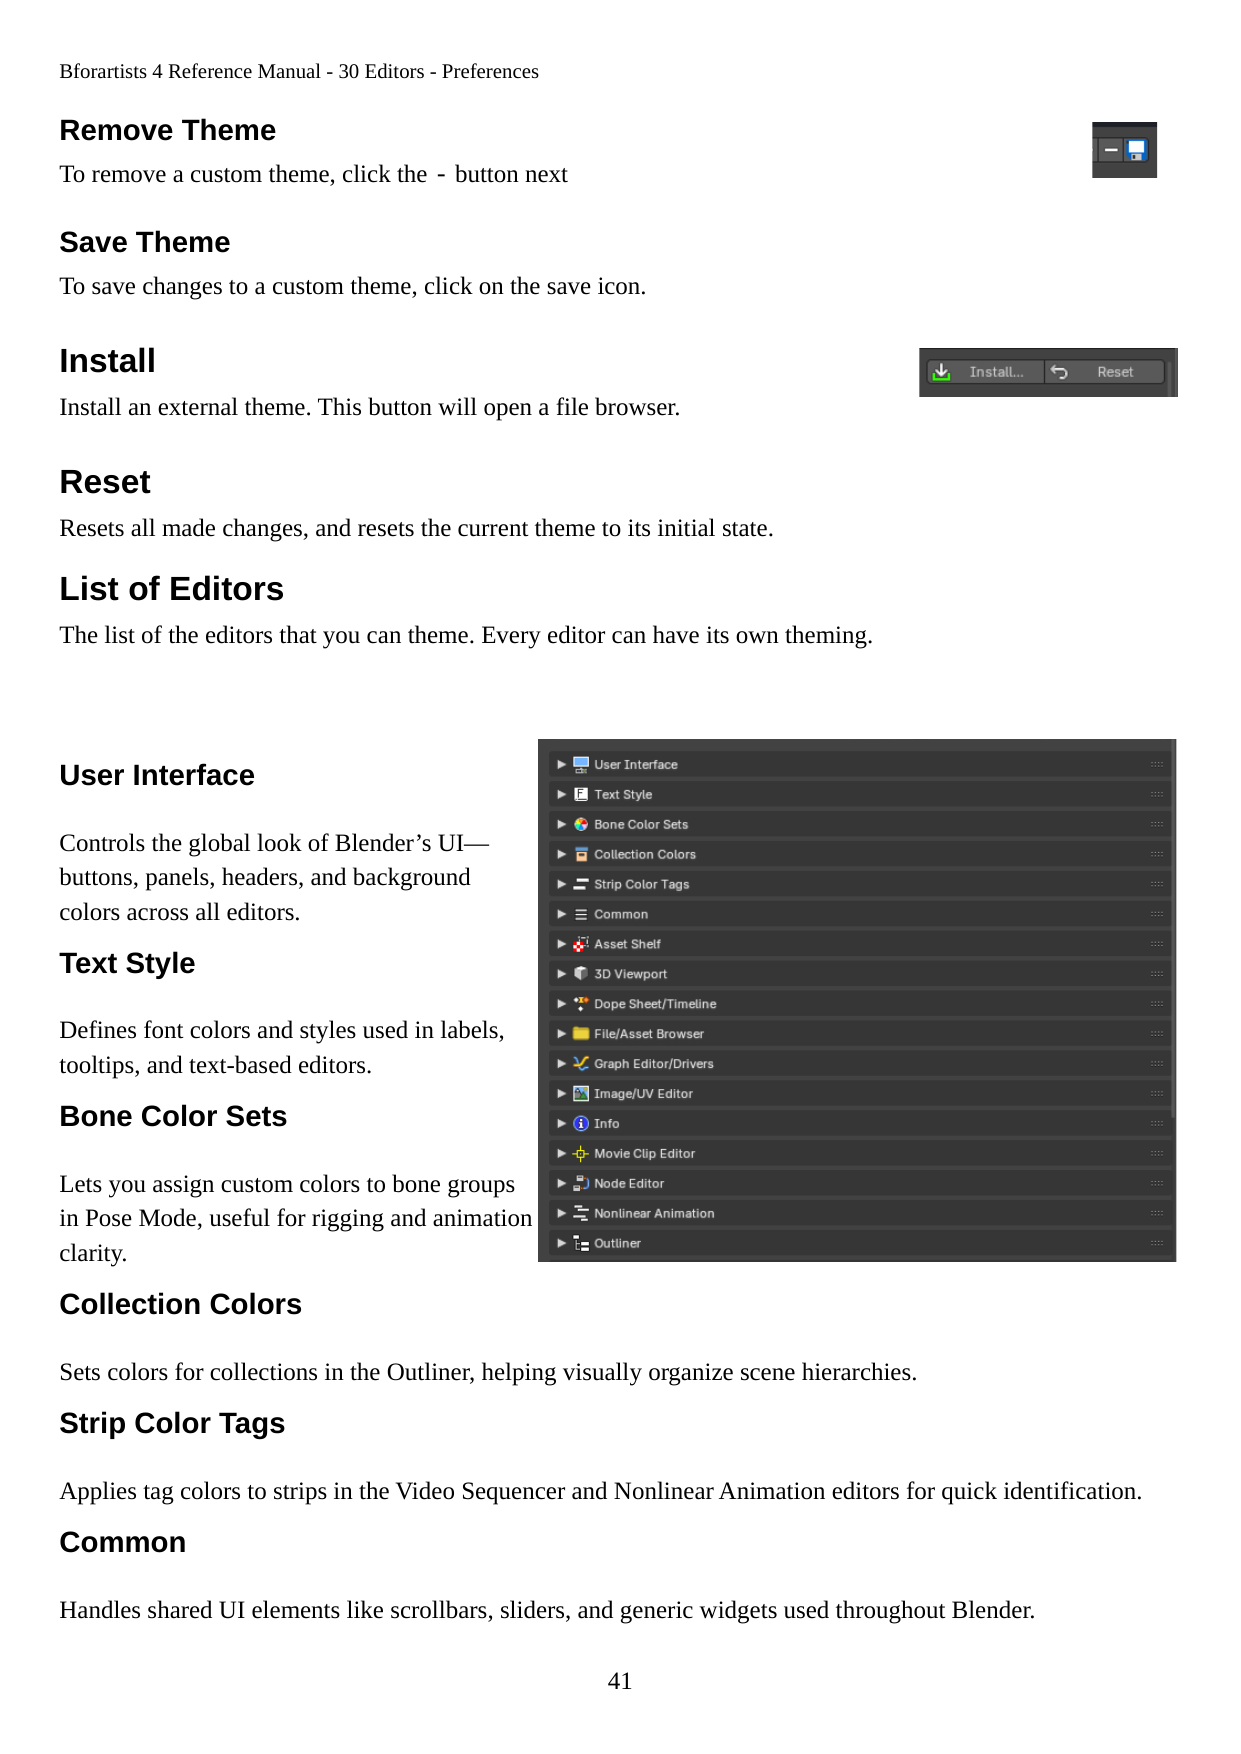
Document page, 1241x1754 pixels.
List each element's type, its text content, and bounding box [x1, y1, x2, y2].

text Resets all made changes, and resets the current theme to its initial state. [59, 513, 1181, 542]
text Handles shared UI elements like scrollbars, sliders, and generic widgets used throughout Blender. [59, 1595, 1181, 1623]
subtitle Save Theme [59, 225, 1181, 259]
text Lets you assign custom colors to bone groups in Pose Mode, useful for rigging and animation clarity. [59, 1169, 1181, 1267]
picture [1092, 122, 1158, 178]
subtitle Collection Colors [59, 1287, 1181, 1321]
text To remove a custom theme, click the - button next [59, 159, 1181, 190]
text Controls the global look of Blender’s UI—buttons, panels, headers, and background colors across all editors. [59, 828, 538, 925]
subtitle Strip Color Tags [59, 1406, 1181, 1440]
subtitle Remove Theme [59, 113, 1181, 146]
subtitle Bone Color Sets [59, 1099, 538, 1133]
text Install an external theme. This button will open a file browser. [59, 392, 1181, 421]
text To save changes to a custom theme, click on the save icon. [59, 271, 1181, 300]
subtitle User Interface [59, 758, 538, 791]
subtitle Install [59, 341, 1181, 380]
subtitle Common [59, 1525, 1181, 1559]
picture [538, 739, 1177, 1262]
text Sets colors for collections in the Outliner, helping visually organize scene hierarchies. [59, 1357, 1181, 1386]
subtitle List of Editors [59, 569, 1181, 607]
subtitle Text Style [59, 946, 538, 979]
text The list of the editors that you can theme. Every editor can have its own theming. [59, 620, 1181, 648]
subtitle Reset [59, 462, 1181, 501]
picture [919, 348, 1178, 397]
text Applies tag colors to strips in the Video Sequencer and Nonlinear Animation editors for quick identification. [59, 1476, 1181, 1504]
text Defines font colors and styles used in labels, tooltips, and text-based editors. [59, 1016, 538, 1079]
